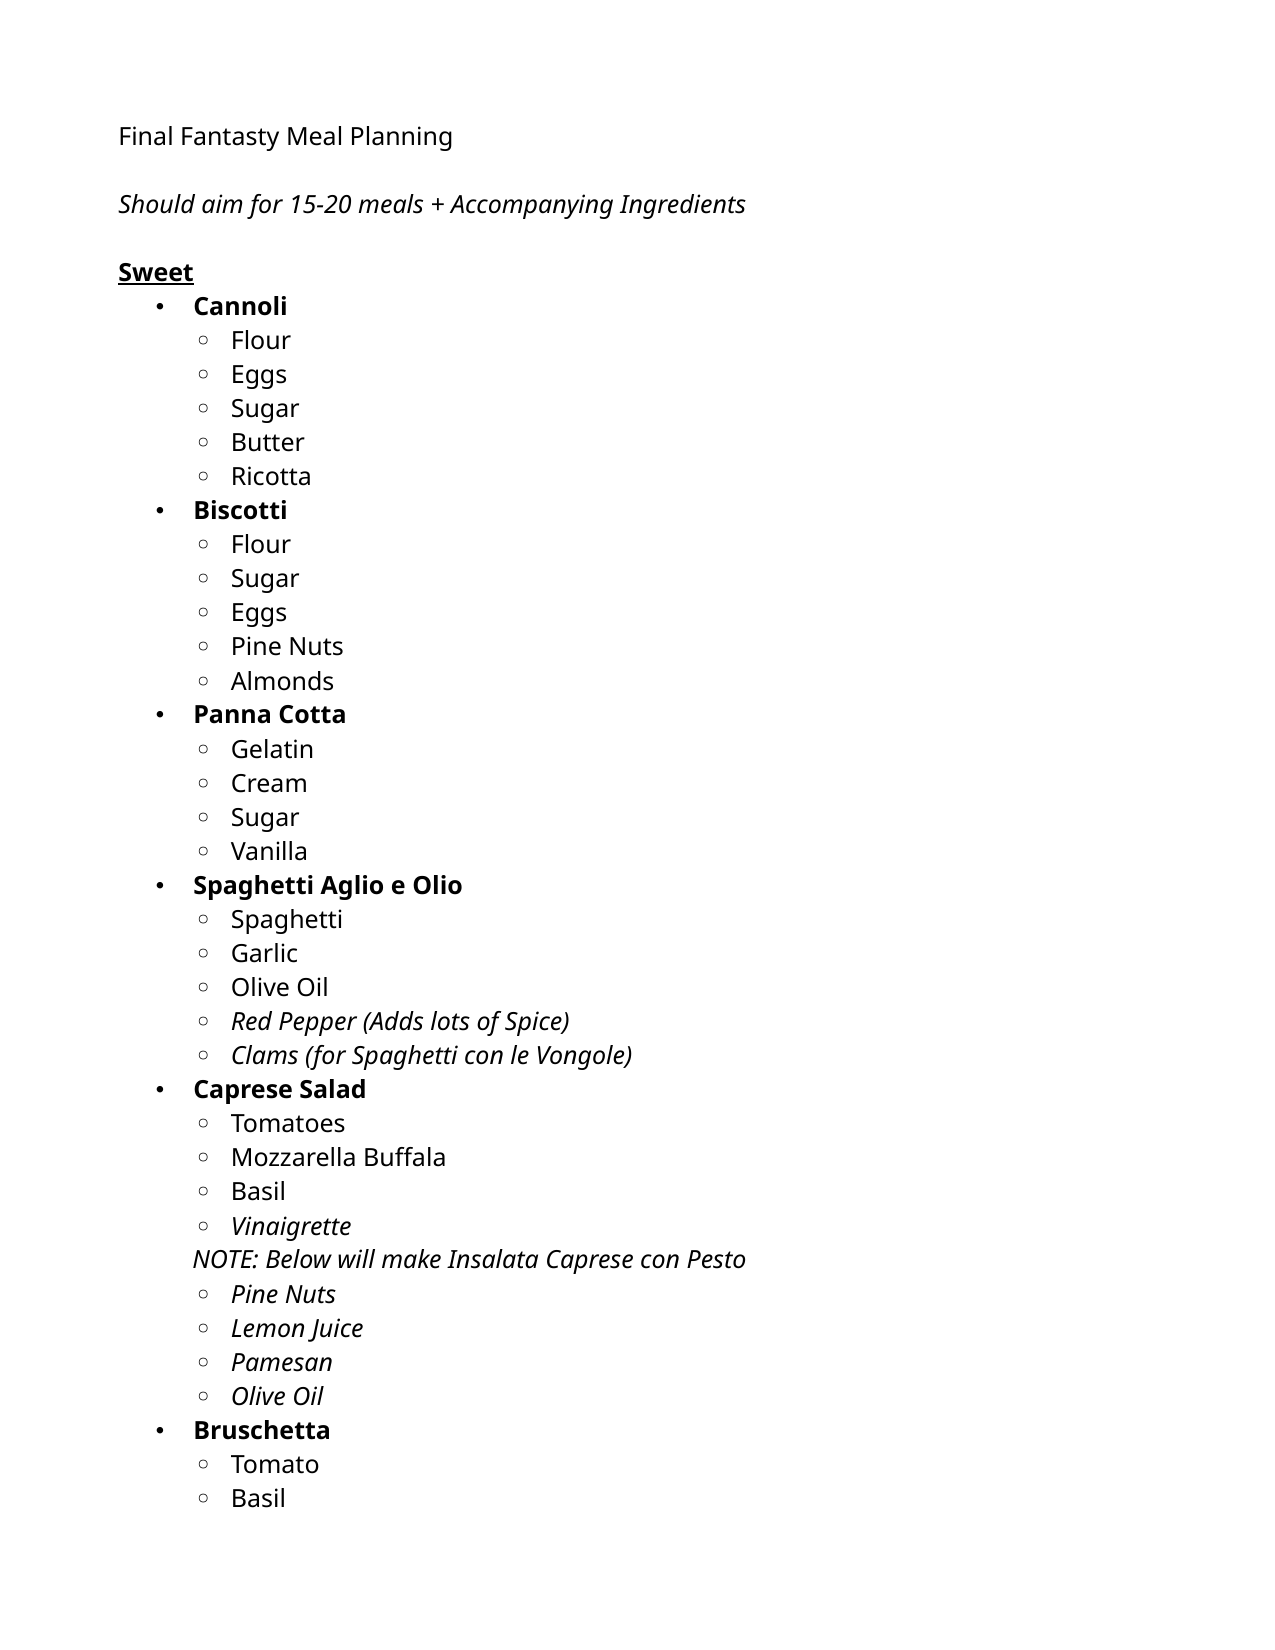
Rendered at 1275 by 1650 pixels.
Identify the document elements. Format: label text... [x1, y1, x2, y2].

list Ricotta [193, 459, 1157, 493]
list Sugar [193, 799, 1157, 833]
list Sugar [193, 561, 1157, 595]
list Eggs [193, 595, 1157, 629]
list Gelatin [193, 731, 1157, 765]
list Pamesan [193, 1344, 1157, 1378]
list Caprese Salad [156, 1072, 1157, 1106]
list Olive Oil [193, 970, 1157, 1004]
list Vinaigrette [193, 1208, 1157, 1242]
list Sugar [193, 391, 1157, 425]
text Should aim for 15-20 meals + Accompanying Ingredients [118, 186, 1157, 220]
list Spaghetti Aglio e Olio [156, 867, 1157, 902]
list Vanilla [193, 833, 1157, 867]
list Garlic [193, 936, 1157, 970]
list Basil [193, 1481, 1157, 1515]
list Basil [193, 1174, 1157, 1208]
text Sweet [118, 254, 1157, 288]
list Lemon Juice [193, 1310, 1157, 1344]
list Flour [193, 527, 1157, 561]
list Eggs [193, 357, 1157, 391]
list Cannoli [156, 288, 1157, 322]
list Tomato [193, 1447, 1157, 1481]
list Panna Cotta [156, 697, 1157, 731]
list Red Pepper (Adds lots of Spice) [193, 1004, 1157, 1038]
text Final Fantasty Meal Planning [118, 118, 1157, 152]
list Cream [193, 765, 1157, 799]
list Flour [193, 322, 1157, 357]
list Olive Oil [193, 1378, 1157, 1412]
list Bruschetta [156, 1412, 1157, 1447]
list Clams (for Spaghetti con le Vongole) [193, 1038, 1157, 1072]
list Mozzarella Buffala [193, 1140, 1157, 1174]
list Pine Nuts [193, 1276, 1157, 1310]
list Spaghetti [193, 902, 1157, 936]
list Almonds [193, 663, 1157, 697]
list Pine Nuts [193, 629, 1157, 663]
list Butter [193, 425, 1157, 459]
list Biscotti [156, 493, 1157, 527]
text NOTE: Below will make Insalata Caprese con Pesto [118, 1242, 1157, 1276]
list Tomatoes [193, 1106, 1157, 1140]
